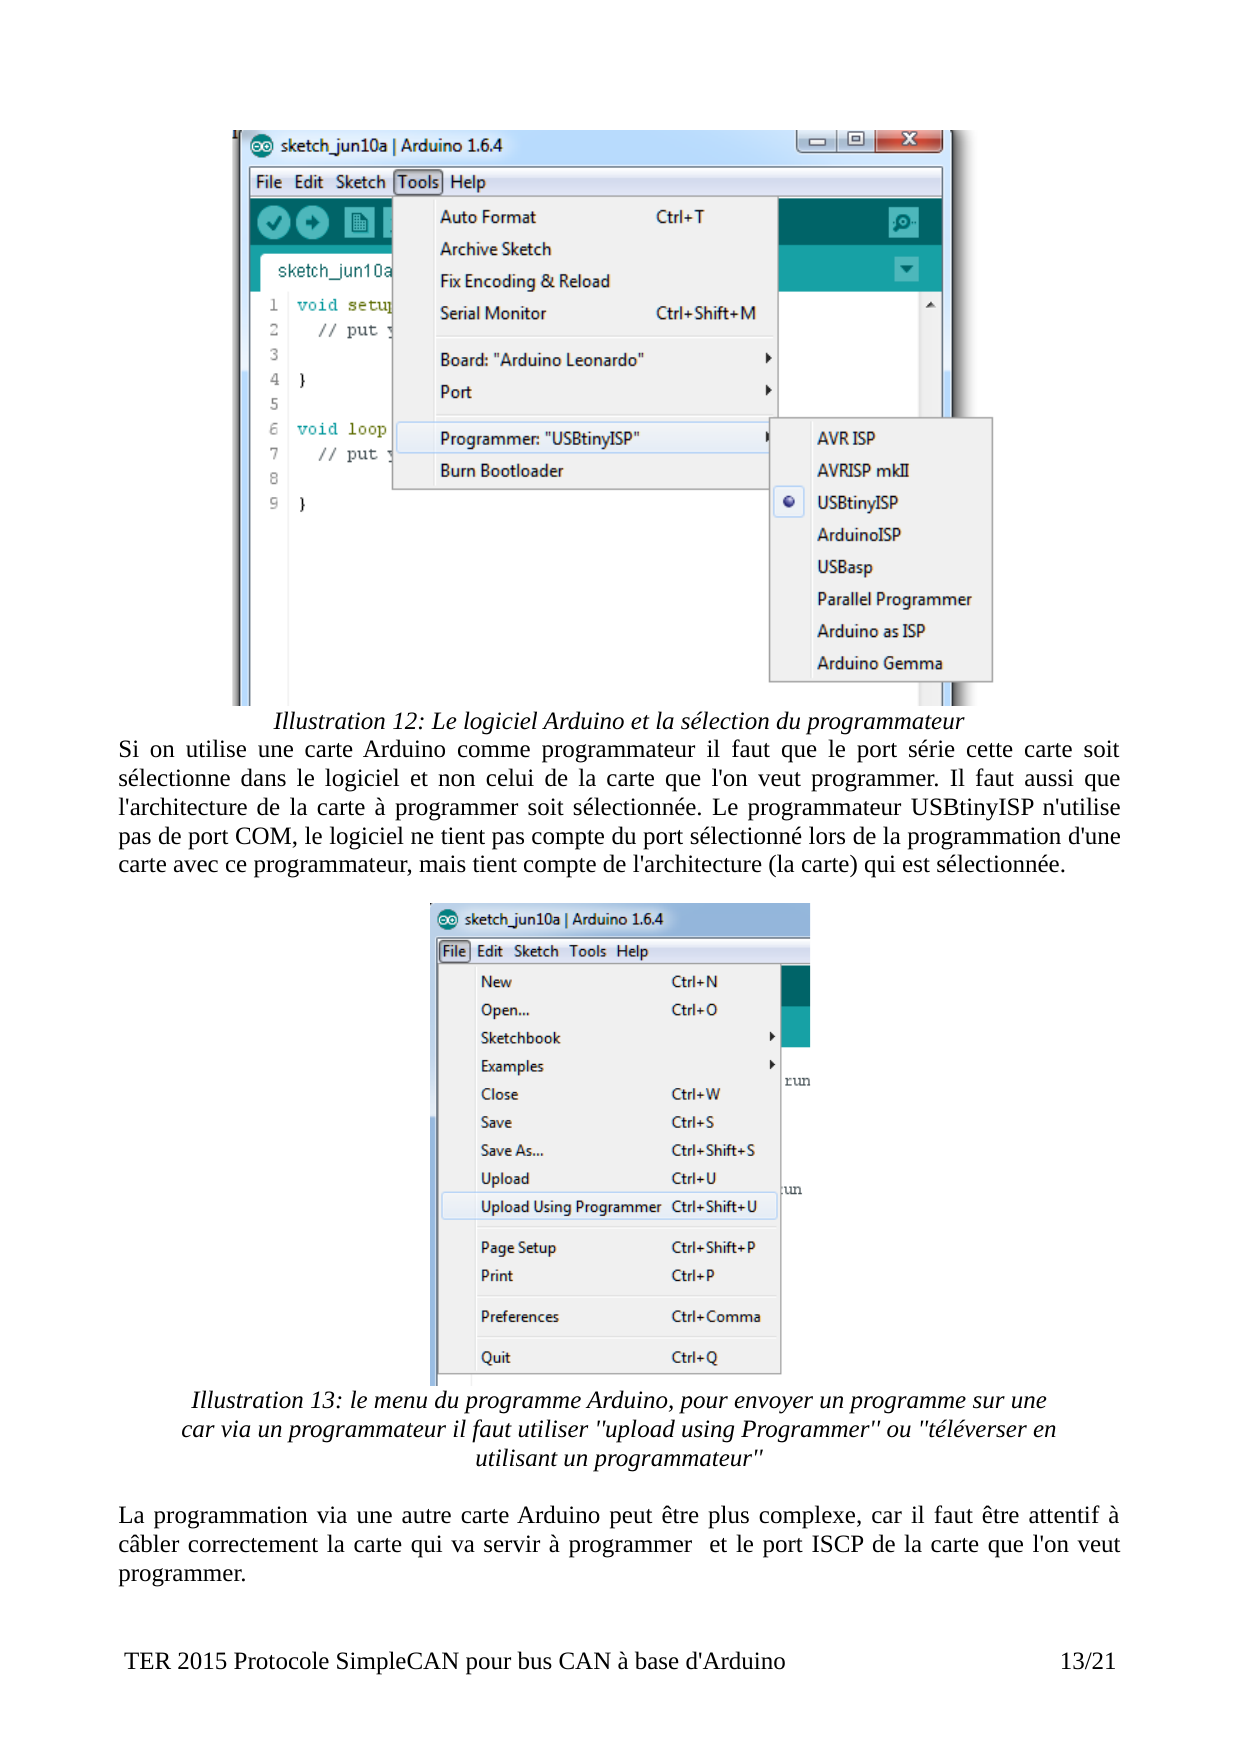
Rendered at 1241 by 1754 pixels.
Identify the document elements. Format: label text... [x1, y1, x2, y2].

text Illustration 12: Le logiciel Arduino et la sélection du programmateur [216, 706, 1024, 734]
text La programmation via une autre carte Arduino peut être plus complexe, car il faut être attentif à câbler correctement la carte qui va servir à programmer et le port ISCP de la carte que l'on veut programmer. [118, 891, 1122, 1587]
text Si on utilise une carte Arduino comme programmateur il faut que le port série cette carte soit sélectionne dans le logiciel et non celui de la carte que l'on veut programmer. Il faut aussi que l'architecture de la carte à programmer soit sélectionnée. Le programmateur USBtinyISP n'utilise pas de port COM, le logiciel ne tient pas compte du port sélectionné lors de la programmation d'une carte avec ce programmateur, mais tient compte de l'architecture (la carte) qui est sélectionnée. [118, 118, 1122, 878]
picture [430, 903, 811, 1386]
text Illustration 13: le menu du programme Arduino, pour envoyer un programme sur une car via un programmateur il faut utiliser ''upload using Programmer'' ou ''téléverser en utilisant un programmateur'' [179, 1386, 1061, 1471]
picture [232, 130, 1008, 706]
